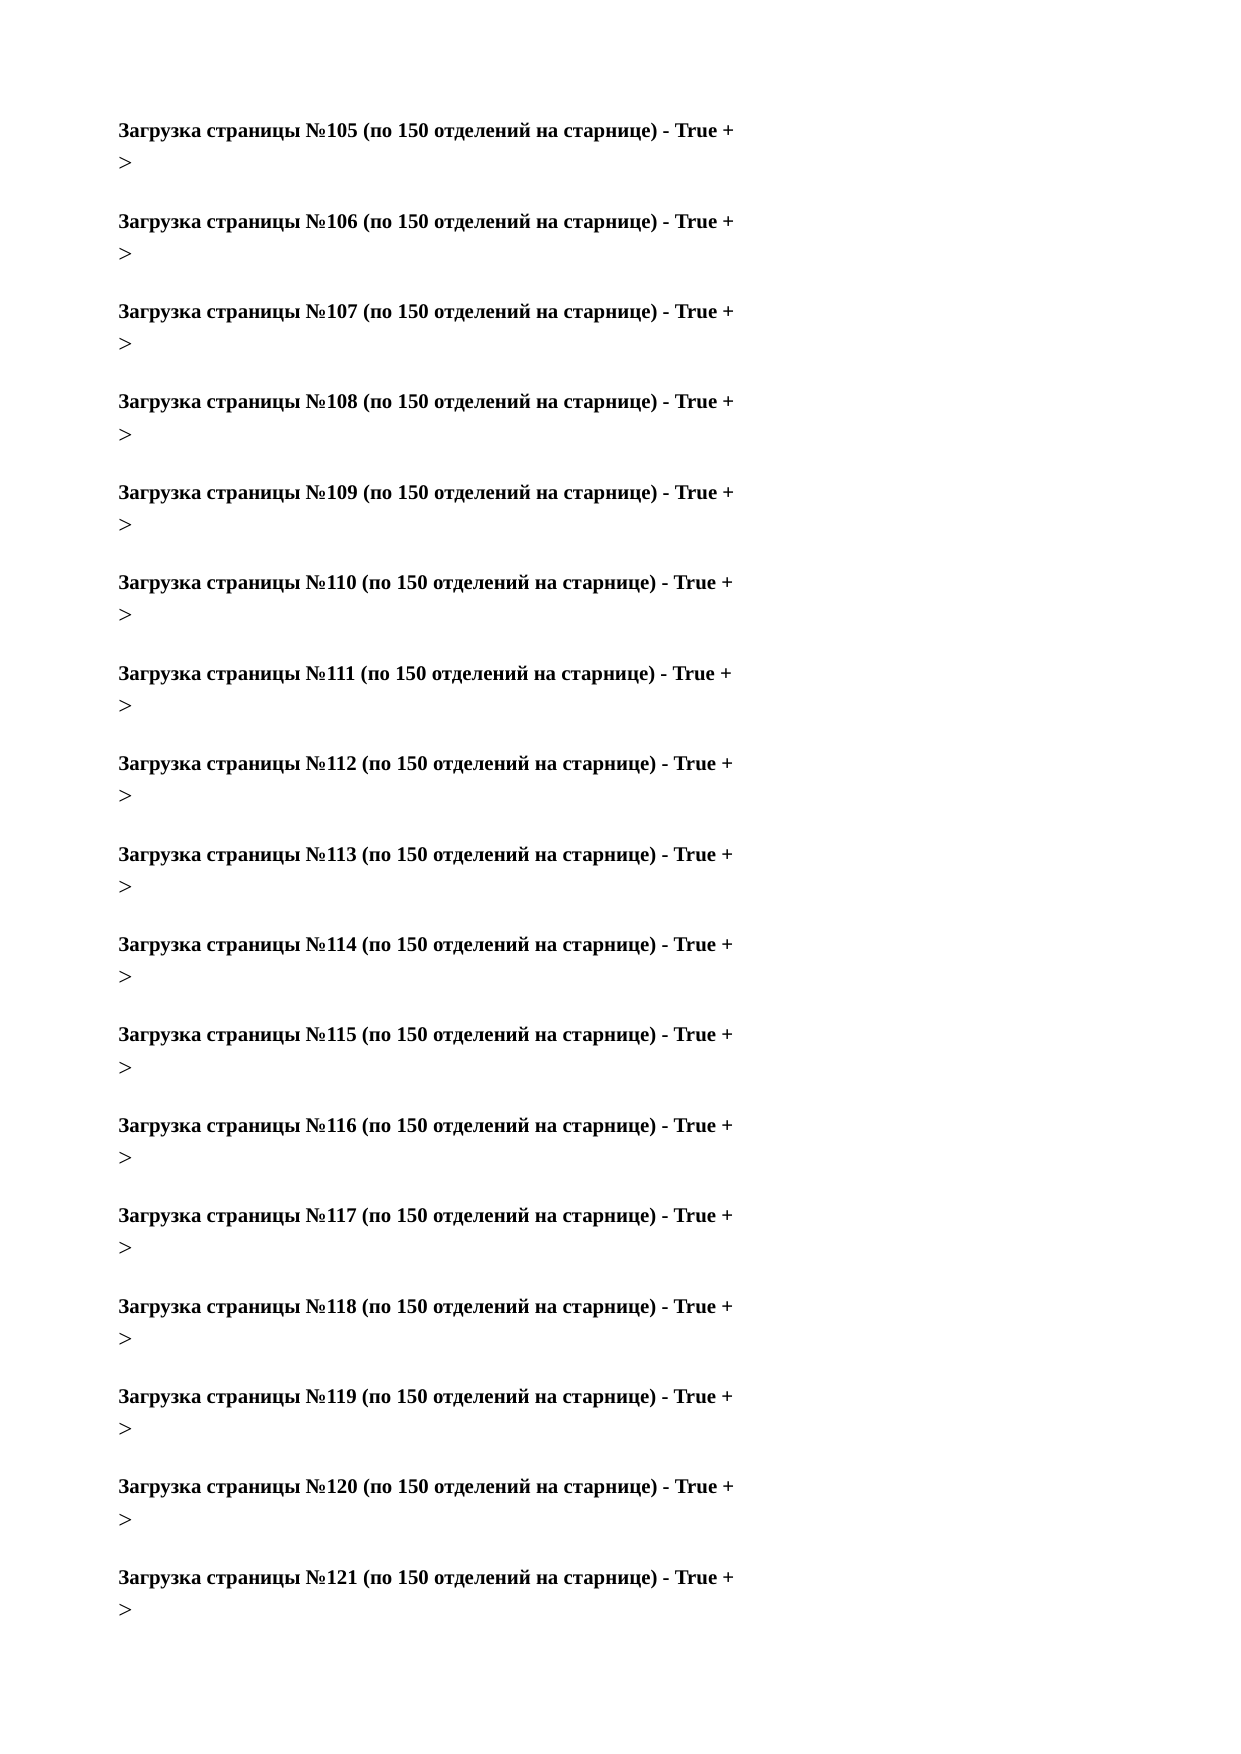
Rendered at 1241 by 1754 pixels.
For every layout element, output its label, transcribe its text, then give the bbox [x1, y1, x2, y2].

text > [118, 1505, 1122, 1533]
text > [118, 1414, 1122, 1443]
subtitle Загрузка страницы №108 (по 150 отделений на старнице) - True + [118, 389, 1122, 413]
subtitle Загрузка страницы №110 (по 150 отделений на старнице) - True + [118, 570, 1122, 594]
text > [118, 962, 1122, 991]
subtitle Загрузка страницы №116 (по 150 отделений на старнице) - True + [118, 1113, 1122, 1137]
subtitle Загрузка страницы №109 (по 150 отделений на старнице) - True + [118, 480, 1122, 504]
subtitle Загрузка страницы №112 (по 150 отделений на старнице) - True + [118, 751, 1122, 775]
text > [118, 1233, 1122, 1262]
text > [118, 872, 1122, 901]
text > [118, 1324, 1122, 1353]
subtitle Загрузка страницы №121 (по 150 отделений на старнице) - True + [118, 1565, 1122, 1589]
text > [118, 1595, 1122, 1624]
subtitle Загрузка страницы №114 (по 150 отделений на старнице) - True + [118, 932, 1122, 956]
text > [118, 239, 1122, 268]
text > [118, 420, 1122, 448]
text > [118, 1053, 1122, 1081]
subtitle Загрузка страницы №117 (по 150 отделений на старнице) - True + [118, 1203, 1122, 1227]
text > [118, 691, 1122, 720]
subtitle Загрузка страницы №120 (по 150 отделений на старнице) - True + [118, 1474, 1122, 1498]
subtitle Загрузка страницы №107 (по 150 отделений на старнице) - True + [118, 299, 1122, 323]
text > [118, 510, 1122, 539]
subtitle Загрузка страницы №113 (по 150 отделений на старнице) - True + [118, 841, 1122, 866]
text > [118, 329, 1122, 358]
text > [118, 148, 1122, 177]
subtitle Загрузка страницы №106 (по 150 отделений на старнице) - True + [118, 208, 1122, 233]
text > [118, 601, 1122, 629]
subtitle Загрузка страницы №115 (по 150 отделений на старнице) - True + [118, 1022, 1122, 1046]
subtitle Загрузка страницы №111 (по 150 отделений на старнице) - True + [118, 661, 1122, 685]
text > [118, 781, 1122, 810]
subtitle Загрузка страницы №119 (по 150 отделений на старнице) - True + [118, 1384, 1122, 1408]
subtitle Загрузка страницы №105 (по 150 отделений на старнице) - True + [118, 118, 1122, 142]
text > [118, 1143, 1122, 1172]
subtitle Загрузка страницы №118 (по 150 отделений на старнице) - True + [118, 1293, 1122, 1318]
